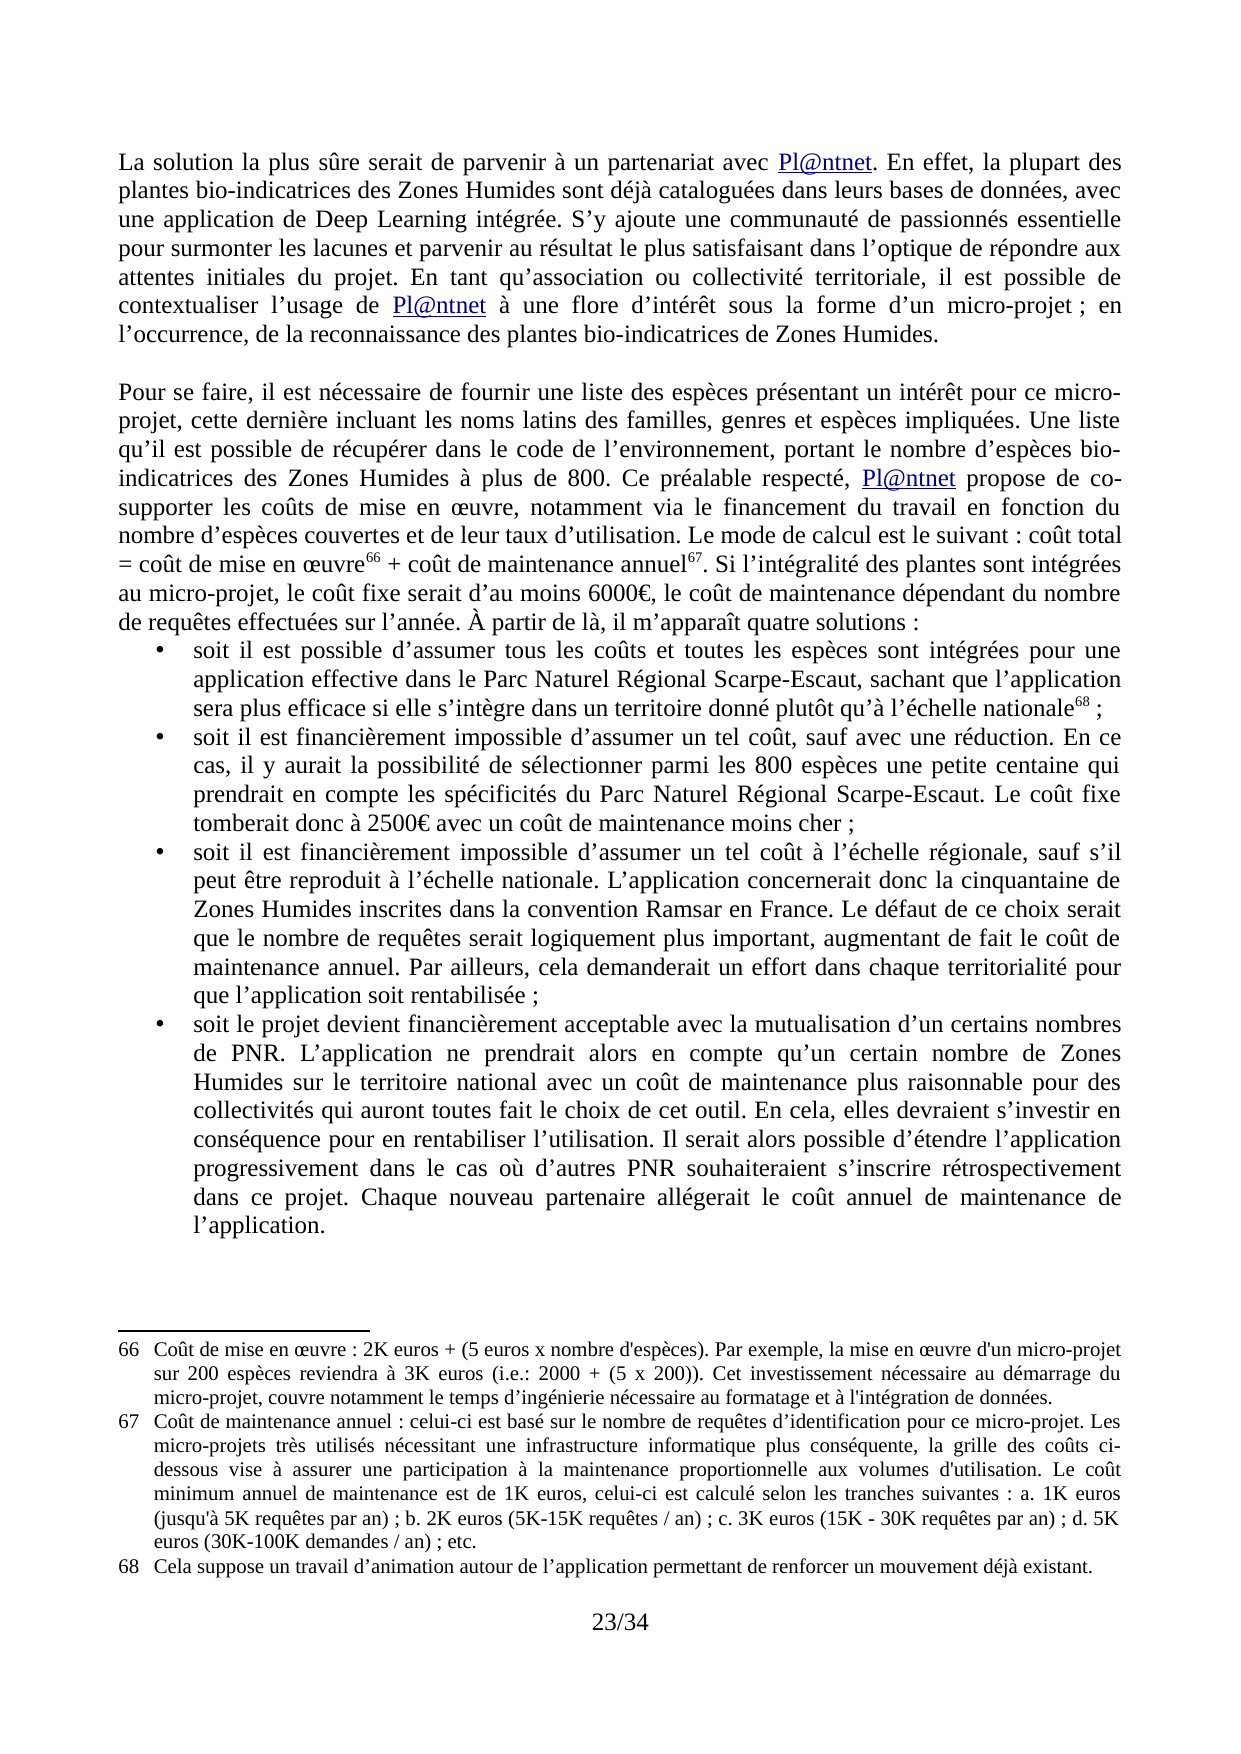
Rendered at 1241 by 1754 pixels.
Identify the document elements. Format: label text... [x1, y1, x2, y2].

list soit le projet devient financièrement acceptable avec la mutualisation d’un certains nombres de PNR. L’application ne prendrait alors en compte qu’un certain nombre de Zones Humides sur le territoire national avec un coût de maintenance plus raisonnable pour des collectivités qui auront toutes fait le choix de cet outil. En cela, elles devraient s’investir en conséquence pour en rentabiliser l’utilisation. Il serait alors possible d’étendre l’application progressivement dans le cas où d’autres PNR souhaiteraient s’inscrire rétrospectivement dans ce projet. Chaque nouveau partenaire allégerait le coût annuel de maintenance de l’application. [156, 1009, 1122, 1239]
text Pour se faire, il est nécessaire de fournir une liste des espèces présentant un intérêt pour ce micro-projet, cette dernière incluant les noms latins des familles, genres et espèces impliquées. Une liste qu’il est possible de récupérer dans le code de l’environnement, portant le nombre d’espèces bio-indicatrices des Zones Humides à plus de 800. Ce préalable respecté, Pl@ntnet propose de co-supporter les coûts de mise en œuvre, notamment via le financement du travail en fonction du nombre d’espèces couvertes et de leur taux d’utilisation. Le mode de calcul est le suivant : coût total = coût de mise en œuvre + coût de maintenance annuel. Si l’intégralité des plantes sont intégrées au micro-projet, le coût fixe serait d’au moins 6000€, le coût de maintenance dépendant du nombre de requêtes effectuées sur l’année. À partir de là, il m’apparaît quatre solutions : [118, 377, 1122, 636]
text Coût de maintenance annuel : celui-ci est basé sur le nombre de requêtes d’identification pour ce micro-projet. Les micro-projets très utilisés nécessitant une infrastructure informatique plus conséquente, la grille des coûts ci-dessous vise à assurer une participation à la maintenance proportionnelle aux volumes d'utilisation. Le coût minimum annuel de maintenance est de 1K euros, celui-ci est calculé selon les tranches suivantes : a. 1K euros (jusqu'à 5K requêtes par an) ; b. 2K euros (5K-15K requêtes / an) ; c. 3K euros (15K - 30K requêtes par an) ; d. 5K euros (30K-100K demandes / an) ; etc. [118, 1409, 1122, 1553]
text La solution la plus sûre serait de parvenir à un partenariat avec Pl@ntnet. En effet, la plupart des plantes bio-indicatrices des Zones Humides sont déjà cataloguées dans leurs bases de données, avec une application de Deep Learning intégrée. S’y ajoute une communauté de passionnés essentielle pour surmonter les lacunes et parvenir au résultat le plus satisfaisant dans l’optique de répondre aux attentes initiales du projet. En tant qu’association ou collectivité territoriale, il est possible de contextualiser l’usage de Pl@ntnet à une flore d’intérêt sous la forme d’un micro-projet ; en l’occurrence, de la reconnaissance des plantes bio-indicatrices de Zones Humides. [118, 147, 1122, 348]
list soit il est financièrement impossible d’assumer un tel coût, sauf avec une réduction. En ce cas, il y aurait la possibilité de sélectionner parmi les 800 espèces une petite centaine qui prendrait en compte les spécificités du Parc Naturel Régional Scarpe-Escaut. Le coût fixe tomberait donc à 2500€ avec un coût de maintenance moins cher ; [156, 722, 1122, 837]
list soit il est financièrement impossible d’assumer un tel coût à l’échelle régionale, sauf s’il peut être reproduit à l’échelle nationale. L’application concernerait donc la cinquantaine de Zones Humides inscrites dans la convention Ramsar en France. Le défaut de ce choix serait que le nombre de requêtes serait logiquement plus important, augmentant de fait le coût de maintenance annuel. Par ailleurs, cela demanderait un effort dans chaque territorialité pour que l’application soit rentabilisée ; [156, 837, 1122, 1009]
list soit il est possible d’assumer tous les coûts et toutes les espèces sont intégrées pour une application effective dans le Parc Naturel Régional Scarpe-Escaut, sachant que l’application sera plus efficace si elle s’intègre dans un territoire donné plutôt qu’à l’échelle nationale ; [156, 636, 1122, 722]
text Coût de mise en œuvre : 2K euros + (5 euros x nombre d'espèces). Par exemple, la mise en œuvre d'un micro-projet sur 200 espèces reviendra à 3K euros (i.e.: 2000 + (5 x 200)). Cet investissement nécessaire au démarrage du micro-projet, couvre notamment le temps d’ingénierie nécessaire au formatage et à l'intégration de données. [118, 1337, 1122, 1409]
list Cela suppose un travail d’animation autour de l’application permettant de renforcer un mouvement déjà existant. [118, 1553, 1122, 1578]
